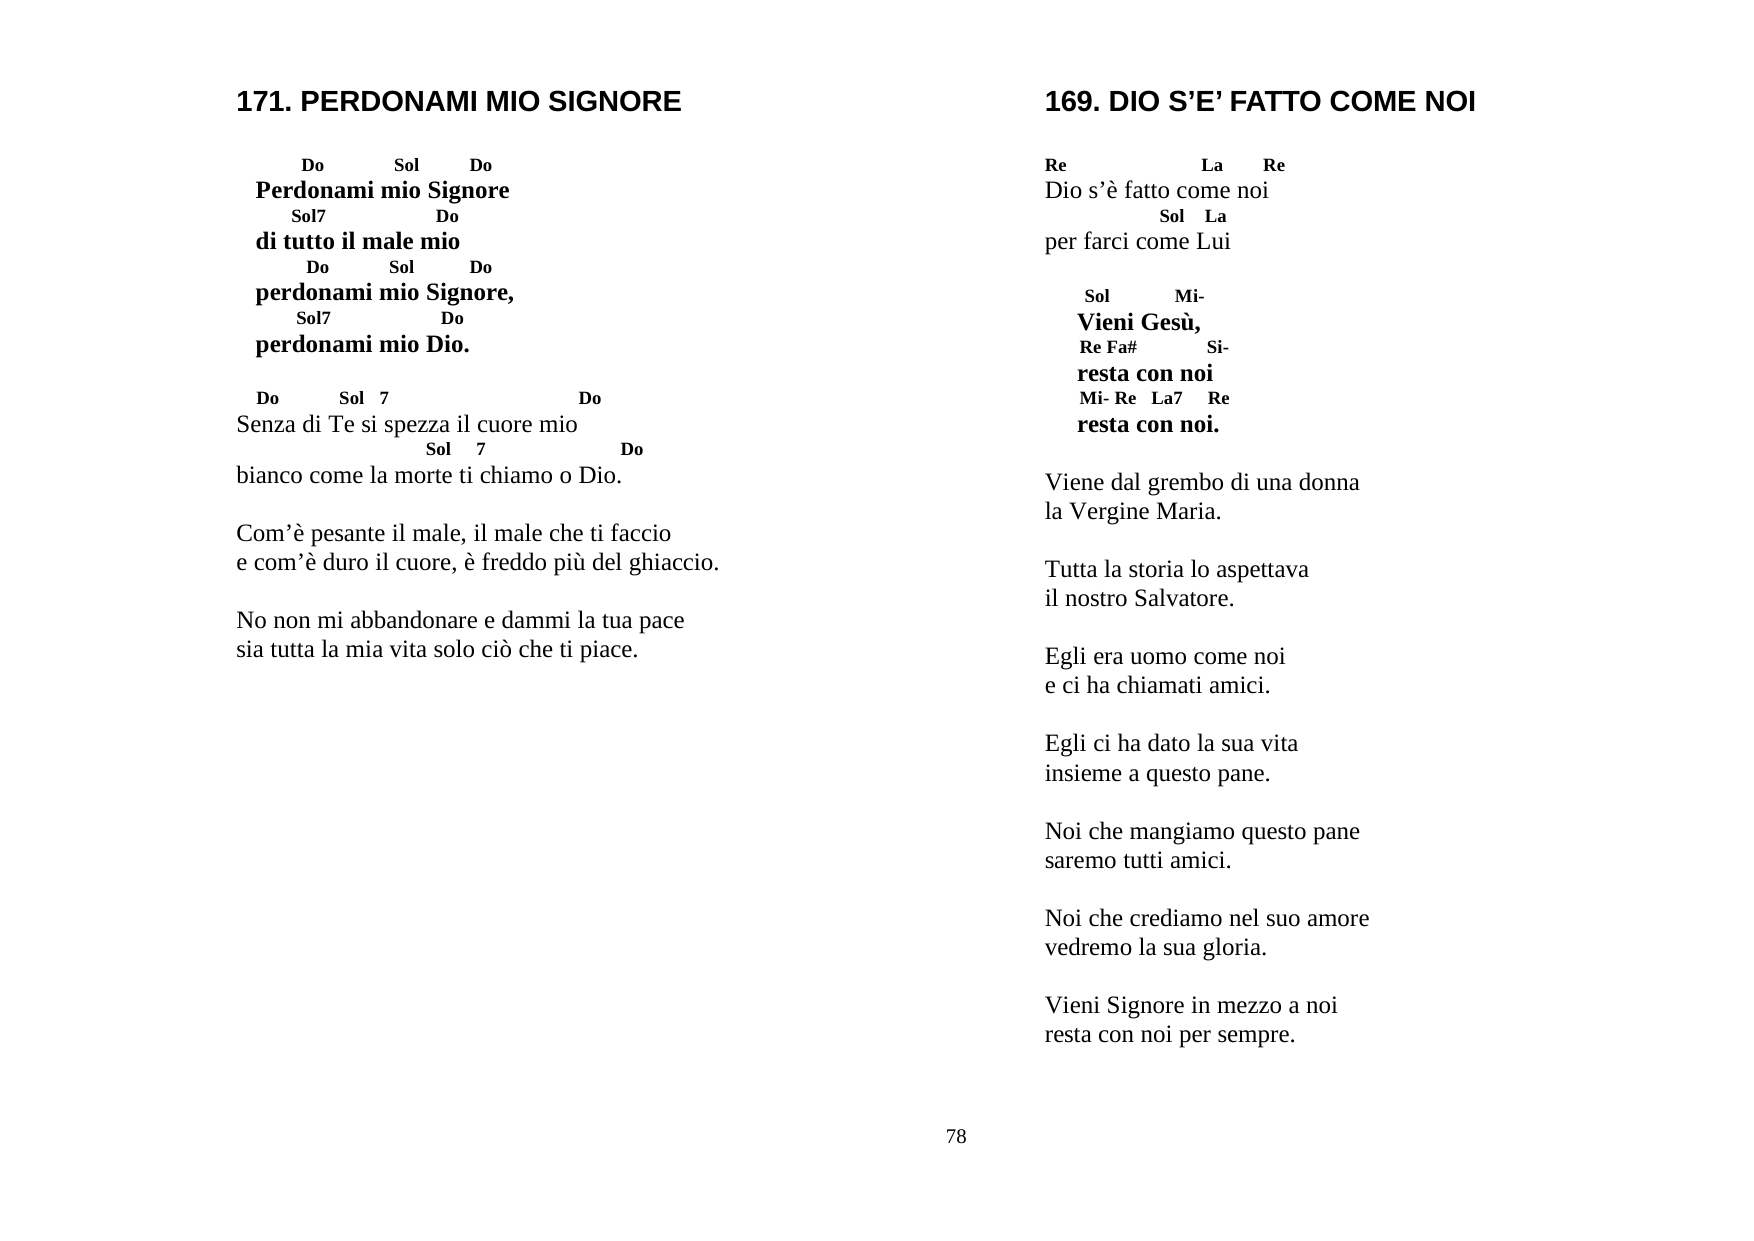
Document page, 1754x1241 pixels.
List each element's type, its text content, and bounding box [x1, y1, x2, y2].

text di tutto il male mio [236, 226, 867, 255]
subtitle 171. PERDONAMI MIO SIGNORE [236, 84, 867, 118]
text e ci ha chiamati amici. [1044, 670, 1678, 699]
text Do Sol 7 Do [236, 387, 867, 409]
text Viene dal grembo di una donna [1044, 467, 1678, 496]
text Sol7 Do [236, 306, 867, 328]
text Sol La [1044, 204, 1678, 226]
text Sol Mi- [1044, 284, 1678, 306]
text Vieni Gesù, [1044, 306, 1678, 335]
text Noi che mangiamo questo pane [1044, 816, 1678, 844]
text Sol 7 Do [236, 438, 867, 460]
text perdonami mio Signore, [236, 277, 867, 306]
text Re Fa# Si- [1044, 335, 1678, 357]
text Sol7 Do [236, 204, 867, 226]
text resta con noi. [1044, 409, 1678, 438]
text insieme a questo pane. [1044, 757, 1678, 786]
text bianco come la morte ti chiamo o Dio. [236, 460, 867, 489]
text Re La Re [1044, 153, 1678, 175]
text Com’è pesante il male, il male che ti faccio [236, 518, 906, 547]
text la Vergine Maria. [1044, 496, 1678, 525]
text Noi che crediamo nel suo amore [1044, 903, 1678, 932]
text Tutta la storia lo aspettava [1044, 554, 1678, 583]
text per farci come Lui [1044, 226, 1678, 255]
text e com’è duro il cuore, è freddo più del ghiaccio. [236, 547, 950, 576]
text saremo tutti amici. [1044, 844, 1678, 874]
text perdonami mio Dio. [236, 328, 867, 357]
text No non mi abbandonare e dammi la tua pace [236, 605, 867, 634]
text Do Sol Do [236, 255, 867, 277]
text sia tutta la mia vita solo ciò che ti piace. [236, 634, 869, 663]
text resta con noi [1044, 357, 1678, 387]
text Dio s’è fatto come noi [1044, 175, 1678, 204]
text Egli ci ha dato la sua vita [1044, 728, 1678, 757]
text Do Sol Do [236, 153, 867, 175]
text il nostro Salvatore. [1044, 583, 1678, 612]
text Vieni Signore in mezzo a noi [1044, 990, 1678, 1019]
text Senza di Te si spezza il cuore mio [236, 409, 867, 438]
subtitle 169. DIO S’E’ FATTO COME NOI [1044, 84, 1676, 118]
text Egli era uomo come noi [1044, 641, 1678, 670]
text Mi- Re La7 Re [1044, 387, 1678, 409]
text vedremo la sua gloria. [1044, 932, 1678, 961]
text resta con noi per sempre. [1044, 1019, 1678, 1048]
text Perdonami mio Signore [236, 175, 867, 204]
